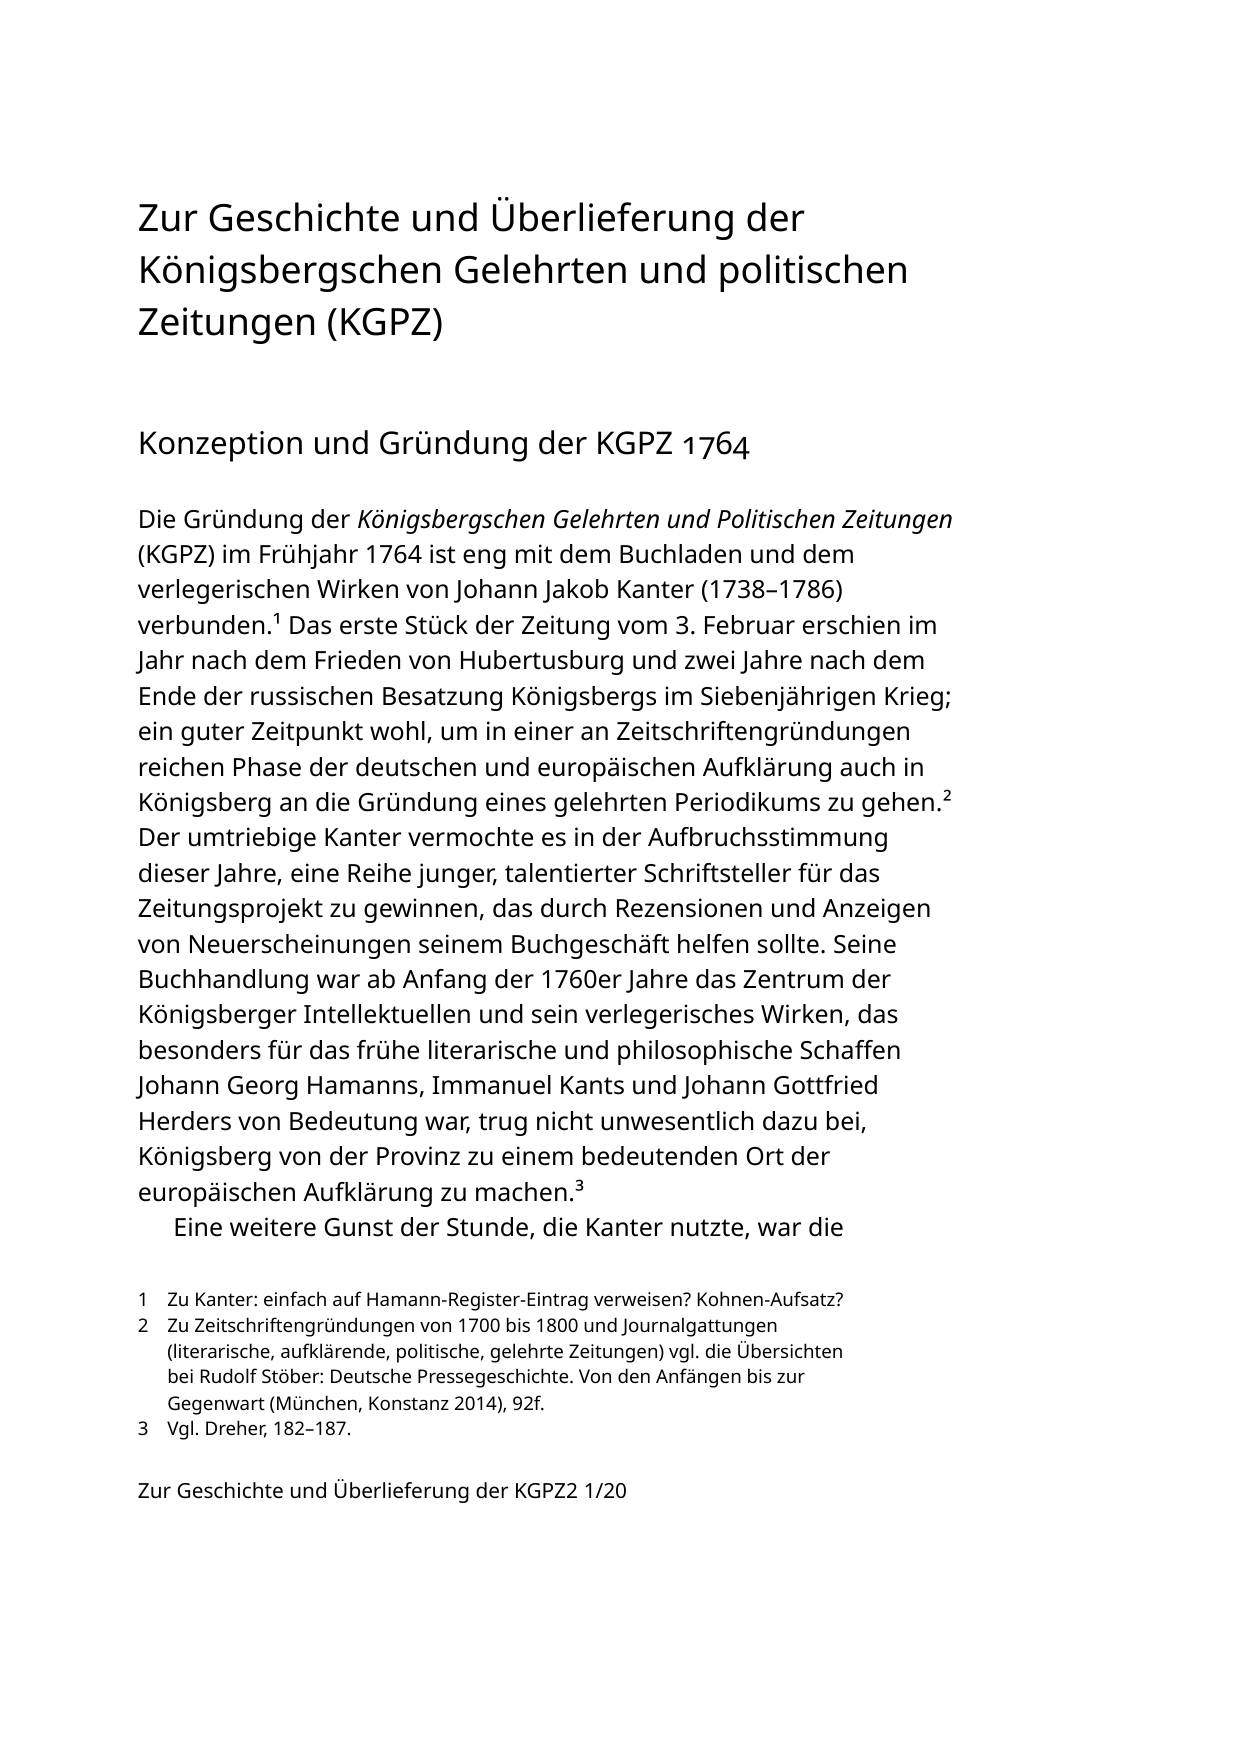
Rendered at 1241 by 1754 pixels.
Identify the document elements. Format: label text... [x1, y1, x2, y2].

text Zu Zeitschriftengründungen von 1700 bis 1800 und Journalgattungen (literarische, aufklärende, politische, gelehrte Zeitungen) vgl. die Übersichten bei Rudolf Stöber: Deutsche Pressegeschichte. Von den Anfängen bis zur Gegenwart (München, Konstanz 2014), 92f. [138, 1311, 846, 1415]
text Die Gründung der Königsbergschen Gelehrten und Politischen Zeitungen (KGPZ) im Frühjahr 1764 ist eng mit dem Buchladen und dem verlegerischen Wirken von Johann Jakob Kanter (1738–1786) verbunden. Das erste Stück der Zeitung vom 3. Februar erschien im Jahr nach dem Frieden von Hubertusburg und zwei Jahre nach dem Ende der russischen Besatzung Königsbergs im Siebenjährigen Krieg; ein guter Zeitpunkt wohl, um in einer an Zeitschriftengründungen reichen Phase der deutschen und europäischen Aufklärung auch in Königsberg an die Gründung eines gelehrten Periodikums zu gehen. Der umtriebige Kanter vermochte es in der Aufbruchsstimmung dieser Jahre, eine Reihe junger, talentierter Schriftsteller für das Zeitungsprojekt zu gewinnen, das durch Rezensionen und Anzeigen von Neuerscheinungen seinem Buchgeschäft helfen sollte. Seine Buchhandlung war ab Anfang der 1760er Jahre das Zentrum der Königsberger Intellektuellen und sein verlegerisches Wirken, das besonders für das frühe literarische und philosophische Schaffen Johann Georg Hamanns, Immanuel Kants und Johann Gottfried Herders von Bedeutung war, trug nicht unwesentlich dazu bei, Königsberg von der Provinz zu einem bedeutenden Ort der europäischen Aufklärung zu machen. [138, 500, 964, 1208]
subtitle Konzeption und Gründung der KGPZ 1764 [138, 417, 964, 464]
text Vgl. Dreher, 182–187. [138, 1415, 846, 1441]
subtitle Zur Geschichte und Überlieferung der Königsbergschen Gelehrten und politischen Zeitungen (KGPZ) [138, 190, 964, 346]
text Eine weitere Gunst der Stunde, die Kanter nutzte, war die [138, 1208, 964, 1243]
text Zu Kanter: einfach auf Hamann-Register-Eintrag verweisen? Kohnen-Aufsatz? [138, 1285, 846, 1311]
